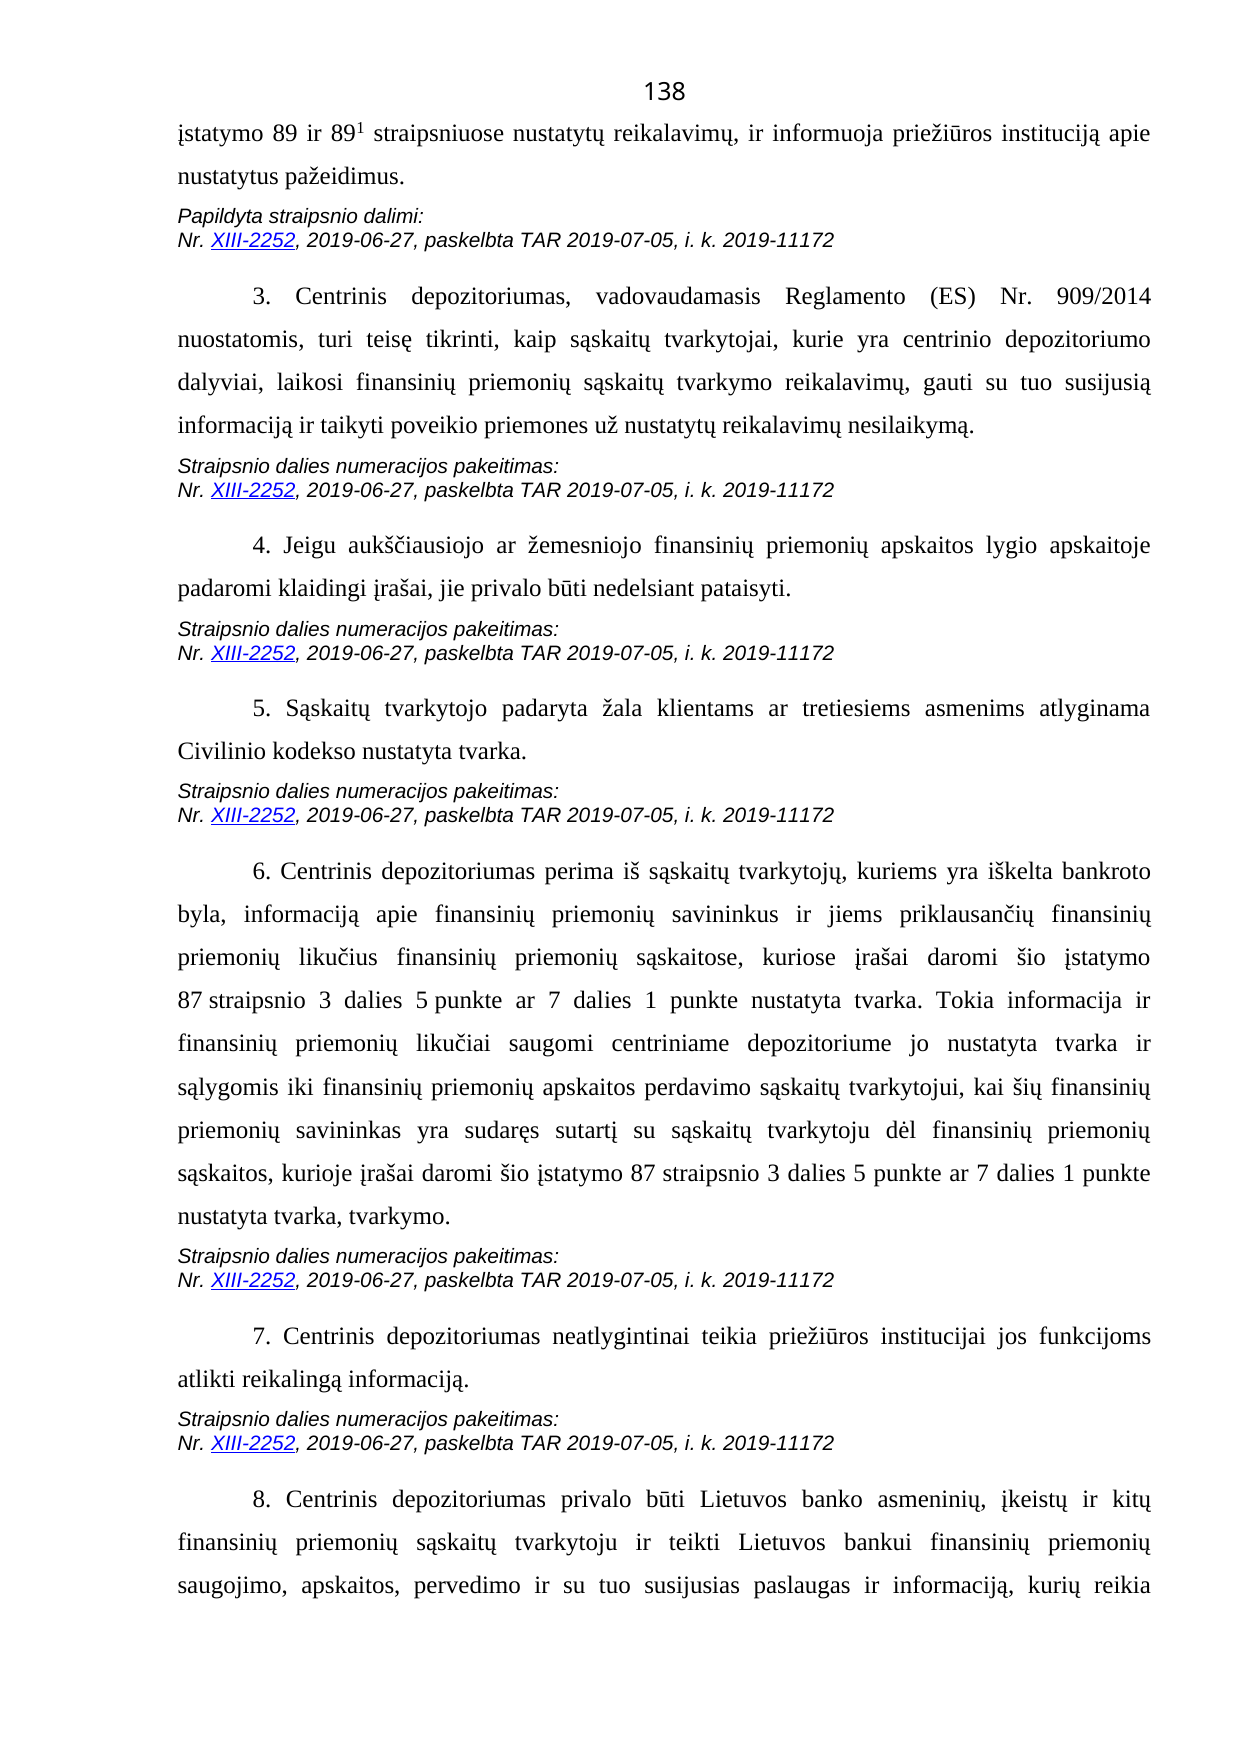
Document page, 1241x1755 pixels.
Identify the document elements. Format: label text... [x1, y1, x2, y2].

text Nr. XIII-2252, 2019-06-27, paskelbta TAR 2019-07-05, i. k. 2019-11172 [177, 1431, 1152, 1455]
text Straipsnio dalies numeracijos pakeitimas: [177, 453, 1152, 477]
text 8. Centrinis depozitoriumas privalo būti Lietuvos banko asmeninių, įkeistų ir kitų finansinių priemonių sąskaitų tvarkytoju ir teikti Lietuvos bankui finansinių priemonių saugojimo, apskaitos, pervedimo ir su tuo susijusias paslaugas ir informaciją, kurių reikia [177, 1484, 1152, 1599]
text Straipsnio dalies numeracijos pakeitimas: [177, 1244, 1152, 1268]
text 4. Jeigu aukščiausiojo ar žemesniojo finansinių priemonių apskaitos lygio apskaitoje padaromi klaidingi įrašai, jie privalo būti nedelsiant pataisyti. [177, 530, 1152, 602]
text įstatymo 89 ir 891 straipsniuose nustatytų reikalavimų, ir informuoja priežiūros instituciją apie nustatytus pažeidimus. [177, 118, 1152, 190]
text 3. Centrinis depozitoriumas, vadovaudamasis Reglamento (ES) Nr. 909/2014 nuostatomis, turi teisę tikrinti, kaip sąskaitų tvarkytojai, kurie yra centrinio depozitoriumo dalyviai, laikosi finansinių priemonių sąskaitų tvarkymo reikalavimų, gauti su tuo susijusią informaciją ir taikyti poveikio priemones už nustatytų reikalavimų nesilaikymą. [177, 281, 1152, 439]
text Papildyta straipsnio dalimi: [177, 204, 1152, 228]
text Straipsnio dalies numeracijos pakeitimas: [177, 779, 1152, 803]
text 5. Sąskaitų tvarkytojo padaryta žala klientams ar tretiesiems asmenims atlyginama Civilinio kodekso nustatyta tvarka. [177, 693, 1152, 765]
text Straipsnio dalies numeracijos pakeitimas: [177, 1407, 1152, 1431]
text Nr. XIII-2252, 2019-06-27, paskelbta TAR 2019-07-05, i. k. 2019-11172 [177, 228, 1152, 252]
text 6. Centrinis depozitoriumas perima iš sąskaitų tvarkytojų, kuriems yra iškelta bankroto byla, informaciją apie finansinių priemonių savininkus ir jiems priklausančių finansinių priemonių likučius finansinių priemonių sąskaitose, kuriose įrašai daromi šio įstatymo 87 straipsnio 3 dalies 5 punkte ar 7 dalies 1 punkte nustatyta tvarka. Tokia informacija ir finansinių priemonių likučiai saugomi centriniame depozitoriume jo nustatyta tvarka ir sąlygomis iki finansinių priemonių apskaitos perdavimo sąskaitų tvarkytojui, kai šių finansinių priemonių savininkas yra sudaręs sutartį su sąskaitų tvarkytoju dėl finansinių priemonių sąskaitos, kurioje įrašai daromi šio įstatymo 87 straipsnio 3 dalies 5 punkte ar 7 dalies 1 punkte nustatyta tvarka, tvarkymo. [177, 856, 1152, 1230]
text Nr. XIII-2252, 2019-06-27, paskelbta TAR 2019-07-05, i. k. 2019-11172 [177, 477, 1152, 501]
text Straipsnio dalies numeracijos pakeitimas: [177, 616, 1152, 640]
text Nr. XIII-2252, 2019-06-27, paskelbta TAR 2019-07-05, i. k. 2019-11172 [177, 1268, 1152, 1292]
text Nr. XIII-2252, 2019-06-27, paskelbta TAR 2019-07-05, i. k. 2019-11172 [177, 803, 1152, 827]
text 7. Centrinis depozitoriumas neatlygintinai teikia priežiūros institucijai jos funkcijoms atlikti reikalingą informaciją. [177, 1321, 1152, 1393]
text Nr. XIII-2252, 2019-06-27, paskelbta TAR 2019-07-05, i. k. 2019-11172 [177, 640, 1152, 664]
